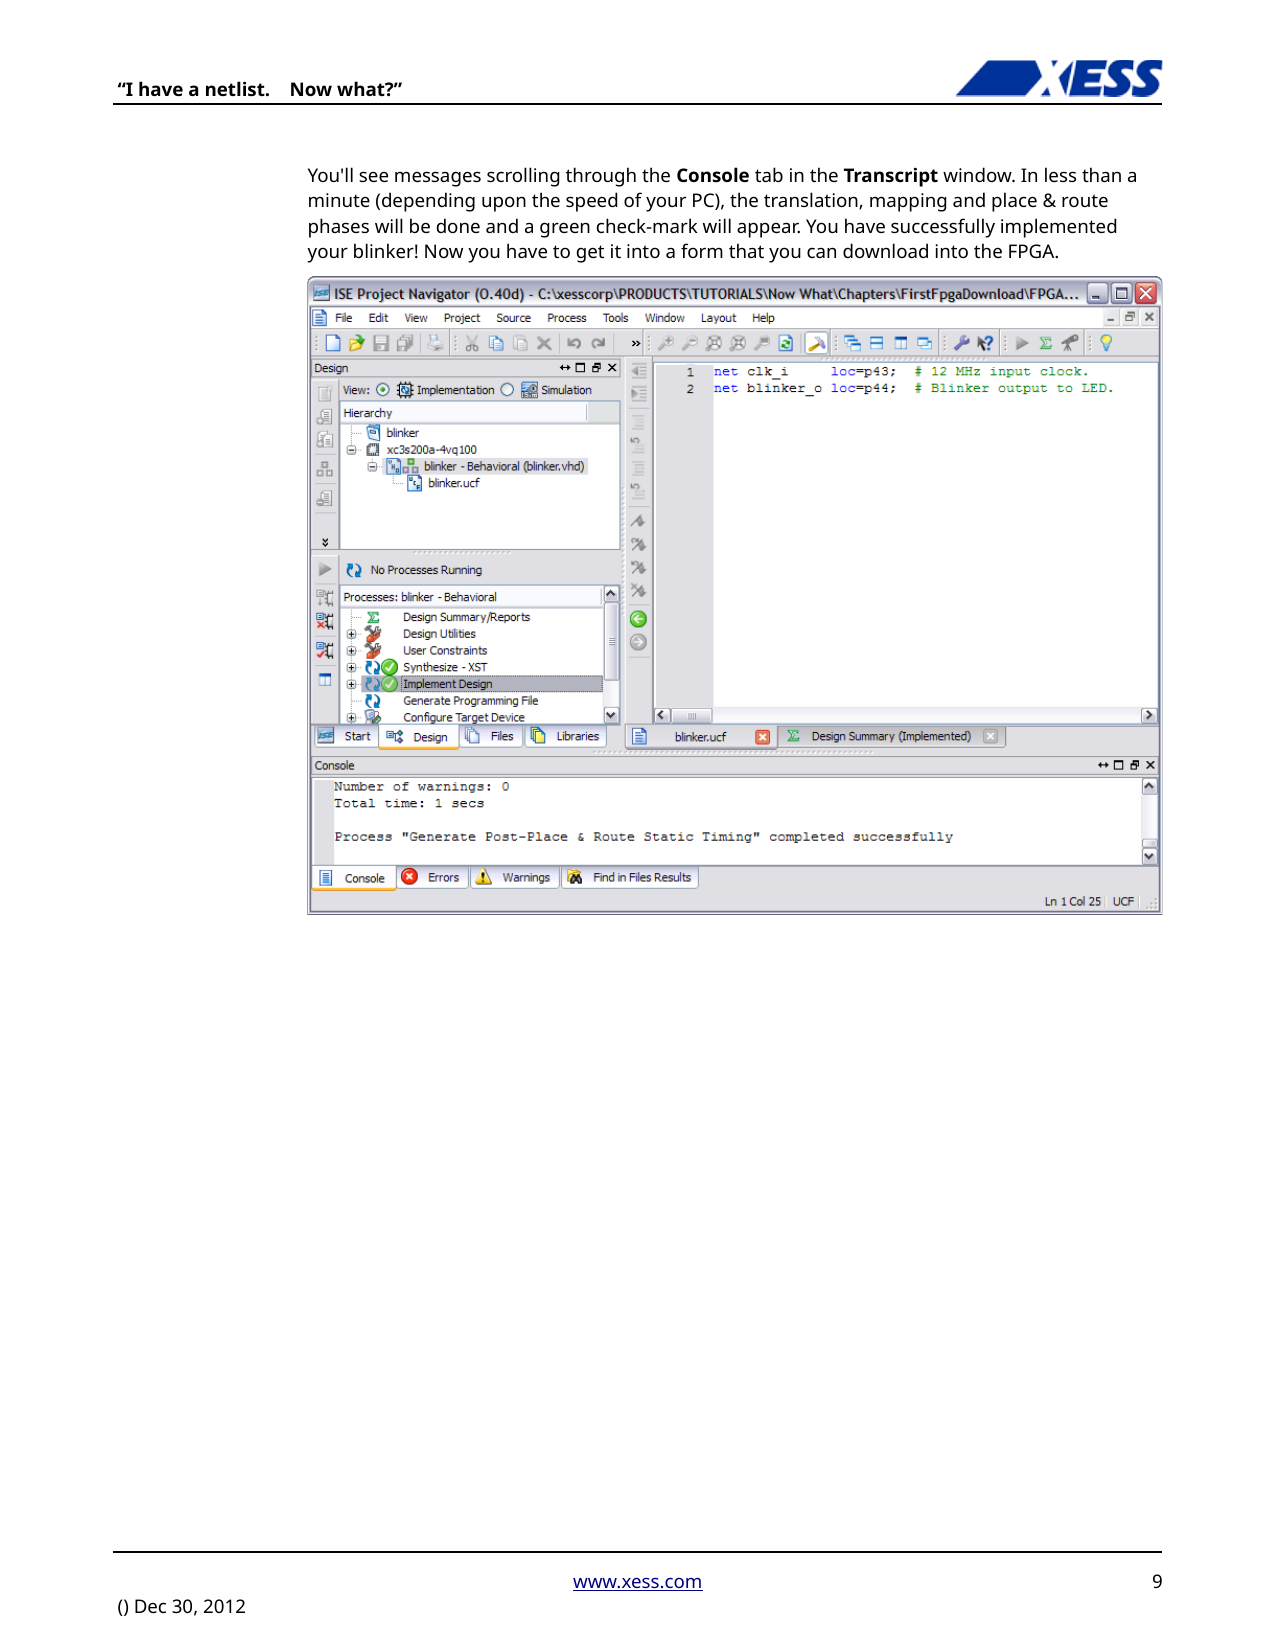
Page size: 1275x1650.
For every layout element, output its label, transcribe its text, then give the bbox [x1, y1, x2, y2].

text You'll see messages scrolling through the Console tab in the Transcript window. In less than a minute (depending upon the speed of your PC), the translation, mapping and place & route phases will be done and a green check-mark will appear. You have successfully implemented your blinker! Now you have to get it into a form that you can download into the FPGA. [307, 162, 1162, 264]
picture [307, 276, 1163, 915]
picture [955, 60, 1163, 97]
